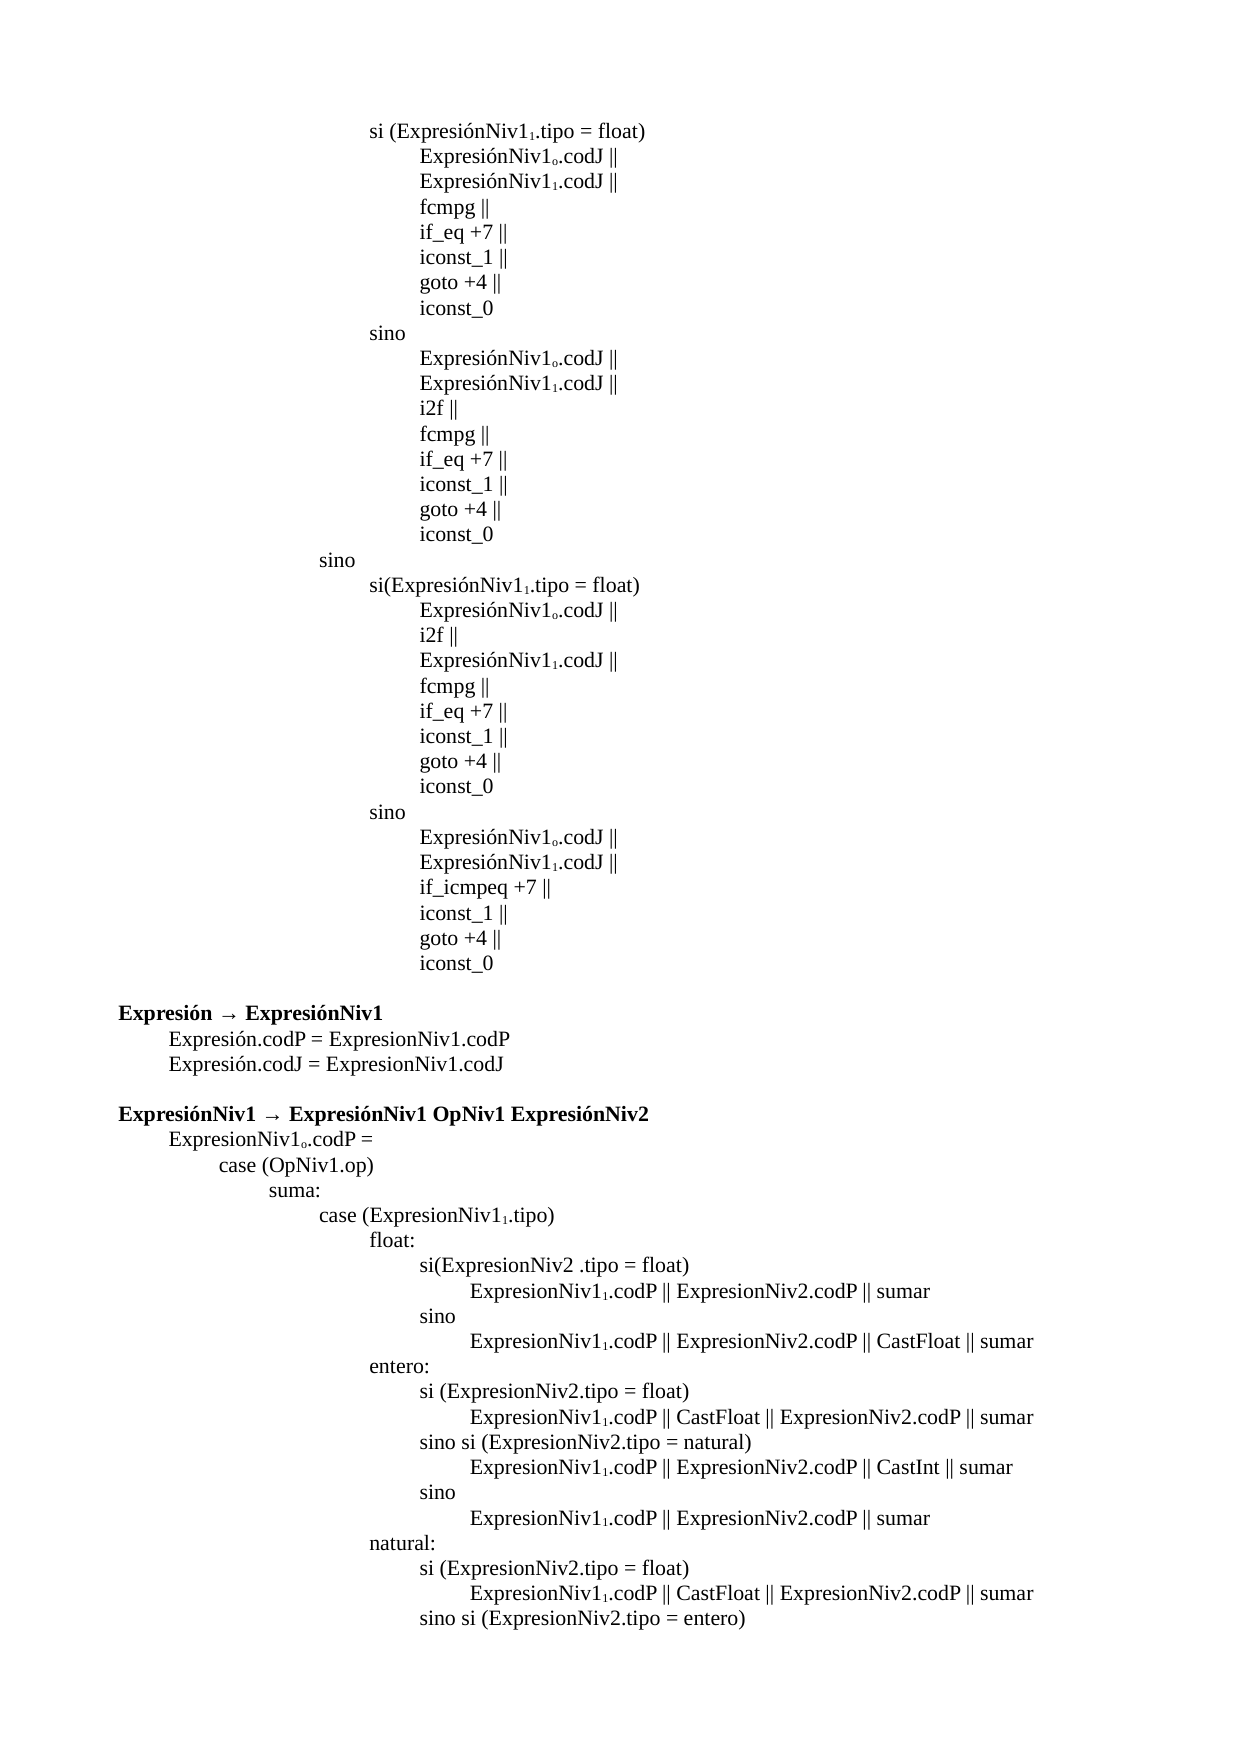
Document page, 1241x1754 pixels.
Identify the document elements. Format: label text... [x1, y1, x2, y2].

text iconst_1 || [118, 244, 1122, 269]
text iconst_0 [118, 773, 1122, 799]
text ExpresiónNiv11.codJ || [118, 647, 1122, 673]
text if_eq +7 || [118, 698, 1122, 723]
text fcmpg || [118, 673, 1122, 698]
text i2f || [118, 622, 1122, 647]
text suma: [118, 1177, 1122, 1202]
text si(ExpresiónNiv11.tipo = float) [118, 572, 1122, 597]
text goto +4 || [118, 496, 1122, 521]
text ExpresiónNiv1o.codJ || [118, 143, 1122, 168]
text if_eq +7 || [118, 219, 1122, 244]
text si (ExpresiónNiv11.tipo = float) [118, 118, 1122, 143]
text fcmpg || [118, 421, 1122, 446]
text sino [118, 320, 1122, 345]
text si (ExpresionNiv2.tipo = float) [118, 1555, 1122, 1580]
text float: [118, 1227, 1122, 1252]
text ExpresionNiv1o.codP = [118, 1126, 1122, 1152]
text si(ExpresionNiv2 .tipo = float) [118, 1252, 1122, 1278]
text case (ExpresionNiv11.tipo) [118, 1202, 1122, 1227]
text if_eq +7 || [118, 446, 1122, 471]
text iconst_1 || [118, 471, 1122, 496]
text ExpresiónNiv1o.codJ || [118, 824, 1122, 849]
text goto +4 || [118, 925, 1122, 950]
text ExpresionNiv11.codP || CastFloat || ExpresionNiv2.codP || sumar [118, 1580, 1122, 1605]
text ExpresiónNiv1 → ExpresiónNiv1 OpNiv1 ExpresiónNiv2 [118, 1101, 1122, 1126]
text ExpresionNiv11.codP || ExpresionNiv2.codP || CastFloat || sumar [118, 1328, 1122, 1353]
text ExpresiónNiv11.codJ || [118, 168, 1122, 194]
text ExpresiónNiv11.codJ || [118, 849, 1122, 874]
text Expresión.codJ = ExpresionNiv1.codJ [118, 1051, 1122, 1076]
text sino [118, 799, 1122, 824]
text iconst_0 [118, 950, 1122, 975]
text goto +4 || [118, 269, 1122, 294]
text ExpresionNiv11.codP || ExpresionNiv2.codP || sumar [118, 1504, 1122, 1530]
text Expresión.codP = ExpresionNiv1.codP [118, 1026, 1122, 1051]
text goto +4 || [118, 748, 1122, 773]
text ExpresionNiv11.codP || ExpresionNiv2.codP || sumar [118, 1278, 1122, 1303]
text si (ExpresionNiv2.tipo = float) [118, 1378, 1122, 1404]
text iconst_0 [118, 294, 1122, 320]
text ExpresionNiv11.codP || ExpresionNiv2.codP || CastInt || sumar [118, 1454, 1122, 1479]
text fcmpg || [118, 194, 1122, 219]
text iconst_1 || [118, 899, 1122, 925]
text Expresión → ExpresiónNiv1 [118, 1000, 1122, 1026]
text ExpresiónNiv1o.codJ || [118, 597, 1122, 622]
text sino si (ExpresionNiv2.tipo = natural) [118, 1429, 1122, 1454]
text i2f || [118, 395, 1122, 421]
text ExpresiónNiv11.codJ || [118, 370, 1122, 395]
text sino [118, 1479, 1122, 1504]
text entero: [118, 1353, 1122, 1378]
text if_icmpeq +7 || [118, 874, 1122, 899]
text sino [118, 547, 1122, 572]
text sino si (ExpresionNiv2.tipo = entero) [118, 1605, 1122, 1631]
text ExpresiónNiv1o.codJ || [118, 345, 1122, 370]
text natural: [118, 1530, 1122, 1555]
text iconst_1 || [118, 723, 1122, 748]
text ExpresionNiv11.codP || CastFloat || ExpresionNiv2.codP || sumar [118, 1404, 1122, 1429]
text case (OpNiv1.op) [118, 1152, 1122, 1177]
text iconst_0 [118, 521, 1122, 547]
text sino [118, 1303, 1122, 1328]
